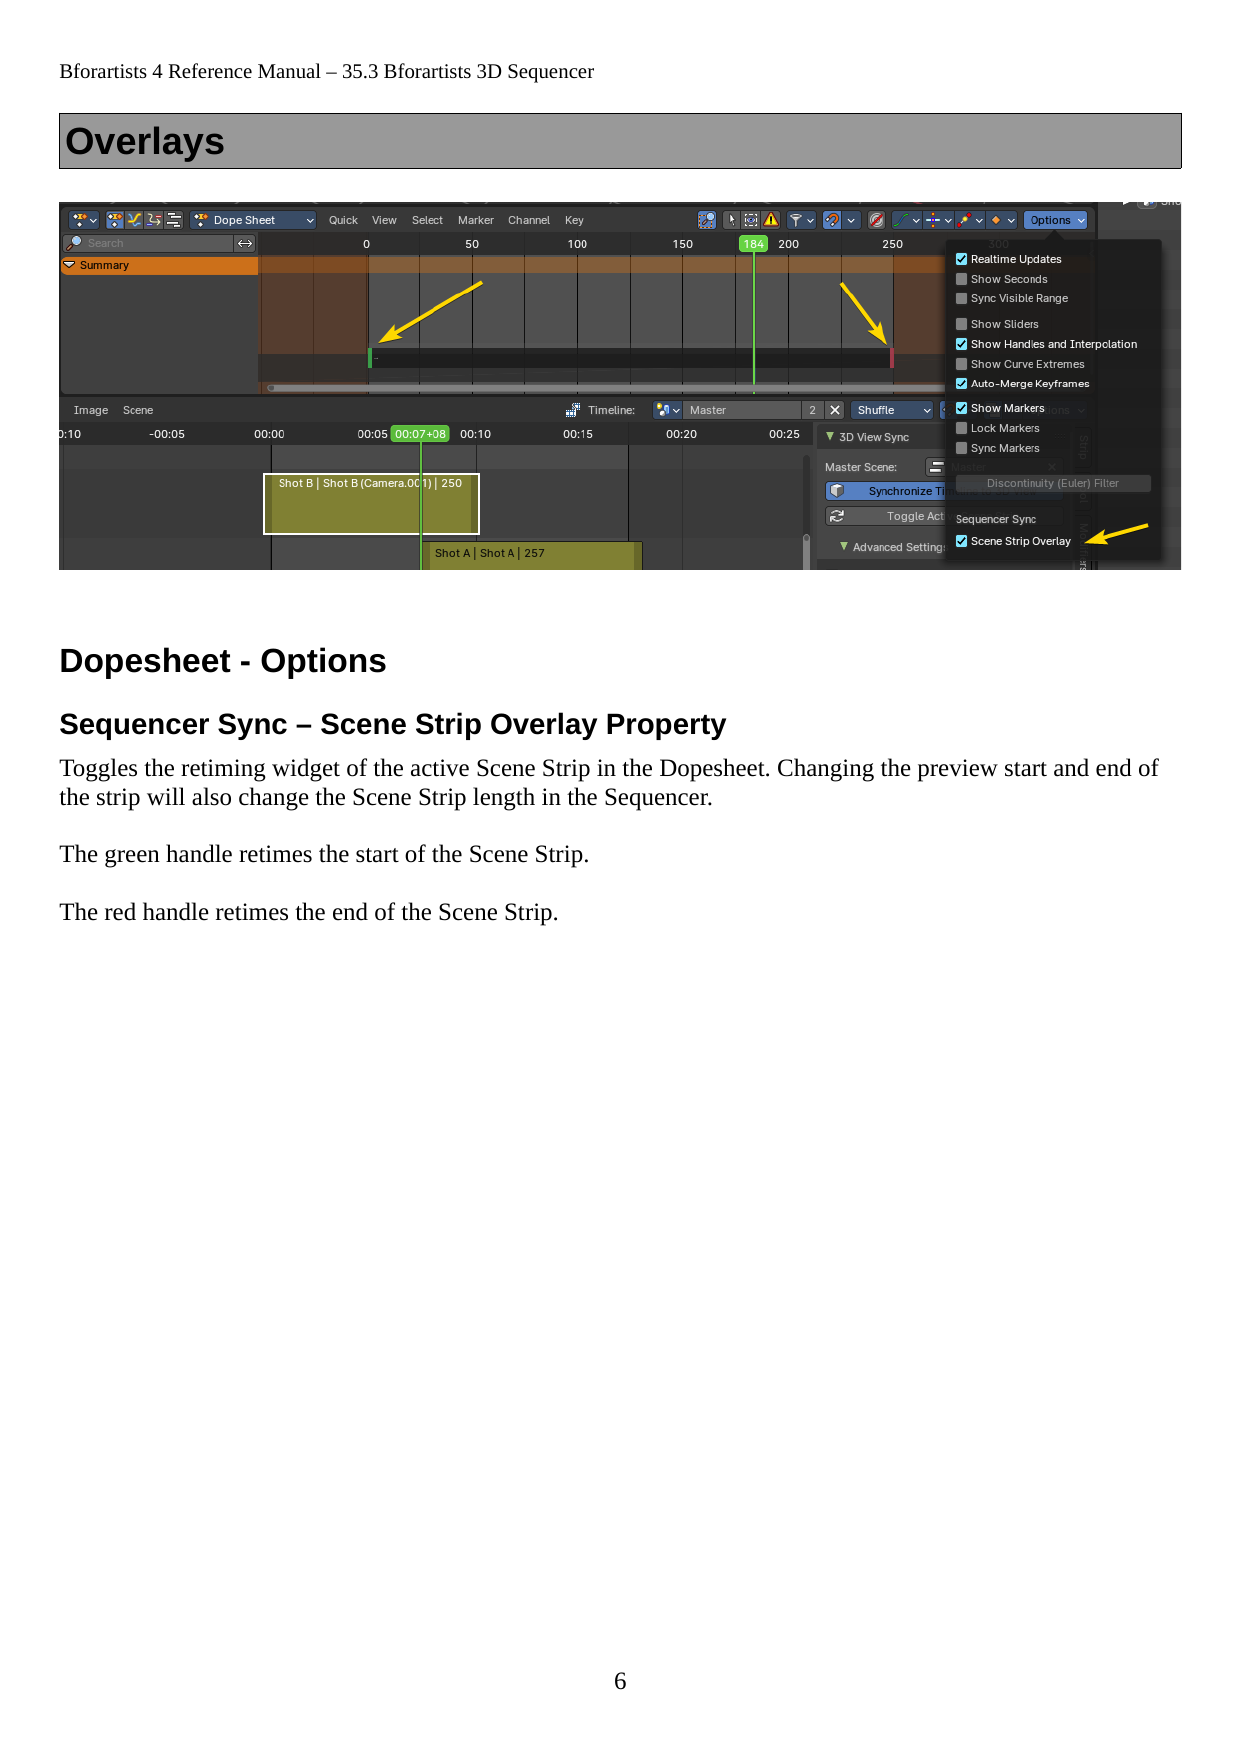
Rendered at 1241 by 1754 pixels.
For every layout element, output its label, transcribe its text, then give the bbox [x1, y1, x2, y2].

subtitle Dopesheet - Options [59, 641, 1181, 680]
text Toggles the retiming widget of the active Scene Strip in the Dopesheet. Changing the preview start and end of the strip will also change the Scene Strip length in the Sequencer. [59, 753, 1181, 811]
table_header Overlays [60, 114, 1181, 168]
picture [59, 202, 1182, 570]
text The red handle retimes the end of the Scene Strip. [59, 897, 1181, 926]
subtitle Sequencer Sync – Scene Strip Overlay Property [59, 707, 1181, 741]
text The green handle retimes the start of the Scene Strip. [59, 839, 1181, 868]
